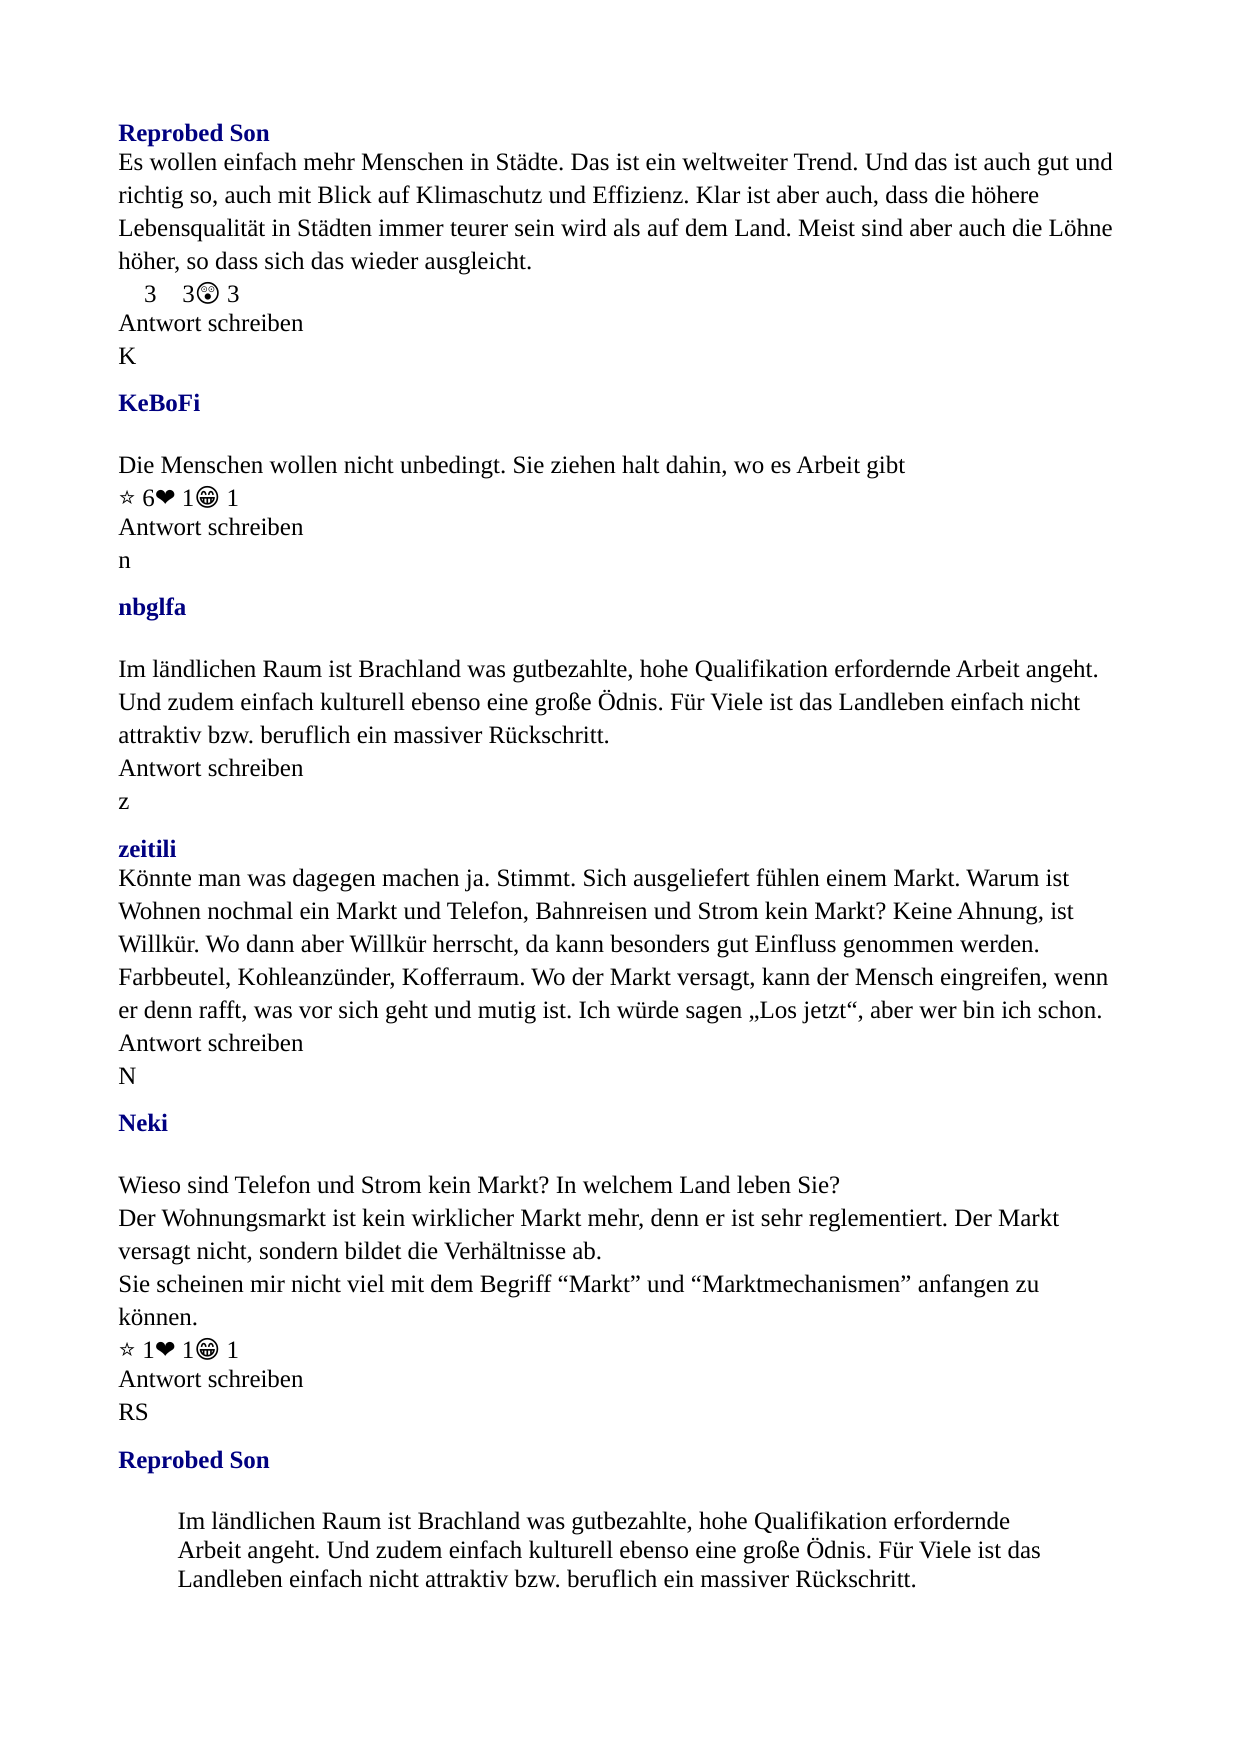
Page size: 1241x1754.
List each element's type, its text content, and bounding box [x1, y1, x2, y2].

text ⭐️ 6❤️ 1😁 1 [118, 483, 1122, 512]
text 🙁 3🤨 3😲 3 [118, 279, 1122, 308]
text n [118, 545, 1122, 574]
text Antwort schreiben [118, 308, 1122, 336]
text Die Menschen wollen nicht unbedingt. Sie ziehen halt dahin, wo es Arbeit gibt [118, 450, 1122, 479]
text Sie scheinen mir nicht viel mit dem Begriff “Markt” und “Marktmechanismen” anfangen zu können. [118, 1269, 1122, 1331]
text RS [118, 1397, 1122, 1426]
text z [118, 786, 1122, 815]
text Antwort schreiben [118, 1028, 1122, 1057]
subtitle Reprobed Son [118, 118, 1122, 147]
subtitle Neki [118, 1108, 1122, 1137]
text Im ländlichen Raum ist Brachland was gutbezahlte, hohe Qualifikation erfordernde Arbeit angeht. Und zudem einfach kulturell ebenso eine große Ödnis. Für Viele ist das Landleben einfach nicht attraktiv bzw. beruflich ein massiver Rückschritt. [177, 1506, 1063, 1593]
text Antwort schreiben [118, 753, 1122, 782]
text Es wollen einfach mehr Menschen in Städte. Das ist ein weltweiter Trend. Und das ist auch gut und richtig so, auch mit Blick auf Klimaschutz und Effizienz. Klar ist aber auch, dass die höhere Lebensqualität in Städten immer teurer sein wird als auf dem Land. Meist sind aber auch die Löhne höher, so dass sich das wieder ausgleicht. [118, 147, 1122, 275]
text N [118, 1061, 1122, 1089]
subtitle Reprobed Son [118, 1445, 1122, 1473]
text K [118, 341, 1122, 369]
text Wieso sind Telefon und Strom kein Markt? In welchem Land leben Sie? [118, 1170, 1122, 1199]
text Im ländlichen Raum ist Brachland was gutbezahlte, hohe Qualifikation erfordernde Arbeit angeht. Und zudem einfach kulturell ebenso eine große Ödnis. Für Viele ist das Landleben einfach nicht attraktiv bzw. beruflich ein massiver Rückschritt. [118, 654, 1122, 749]
text ⭐️ 1❤️ 1😁 1 [118, 1335, 1122, 1364]
text Könnte man was dagegen machen ja. Stimmt. Sich ausgeliefert fühlen einem Markt. Warum ist Wohnen nochmal ein Markt und Telefon, Bahnreisen und Strom kein Markt? Keine Ahnung, ist Willkür. Wo dann aber Willkür herrscht, da kann besonders gut Einfluss genommen werden. Farbbeutel, Kohleanzünder, Kofferraum. Wo der Markt versagt, kann der Mensch eingreifen, wenn er denn rafft, was vor sich geht und mutig ist. Ich würde sagen „Los jetzt“, aber wer bin ich schon. [118, 863, 1122, 1023]
text Antwort schreiben [118, 1364, 1122, 1393]
subtitle zeitili [118, 834, 1122, 863]
text Der Wohnungsmarkt ist kein wirklicher Markt mehr, denn er ist sehr reglementiert. Der Markt versagt nicht, sondern bildet die Verhältnisse ab. [118, 1203, 1122, 1265]
text Antwort schreiben [118, 512, 1122, 541]
subtitle KeBoFi [118, 388, 1122, 417]
subtitle nbglfa [118, 592, 1122, 621]
